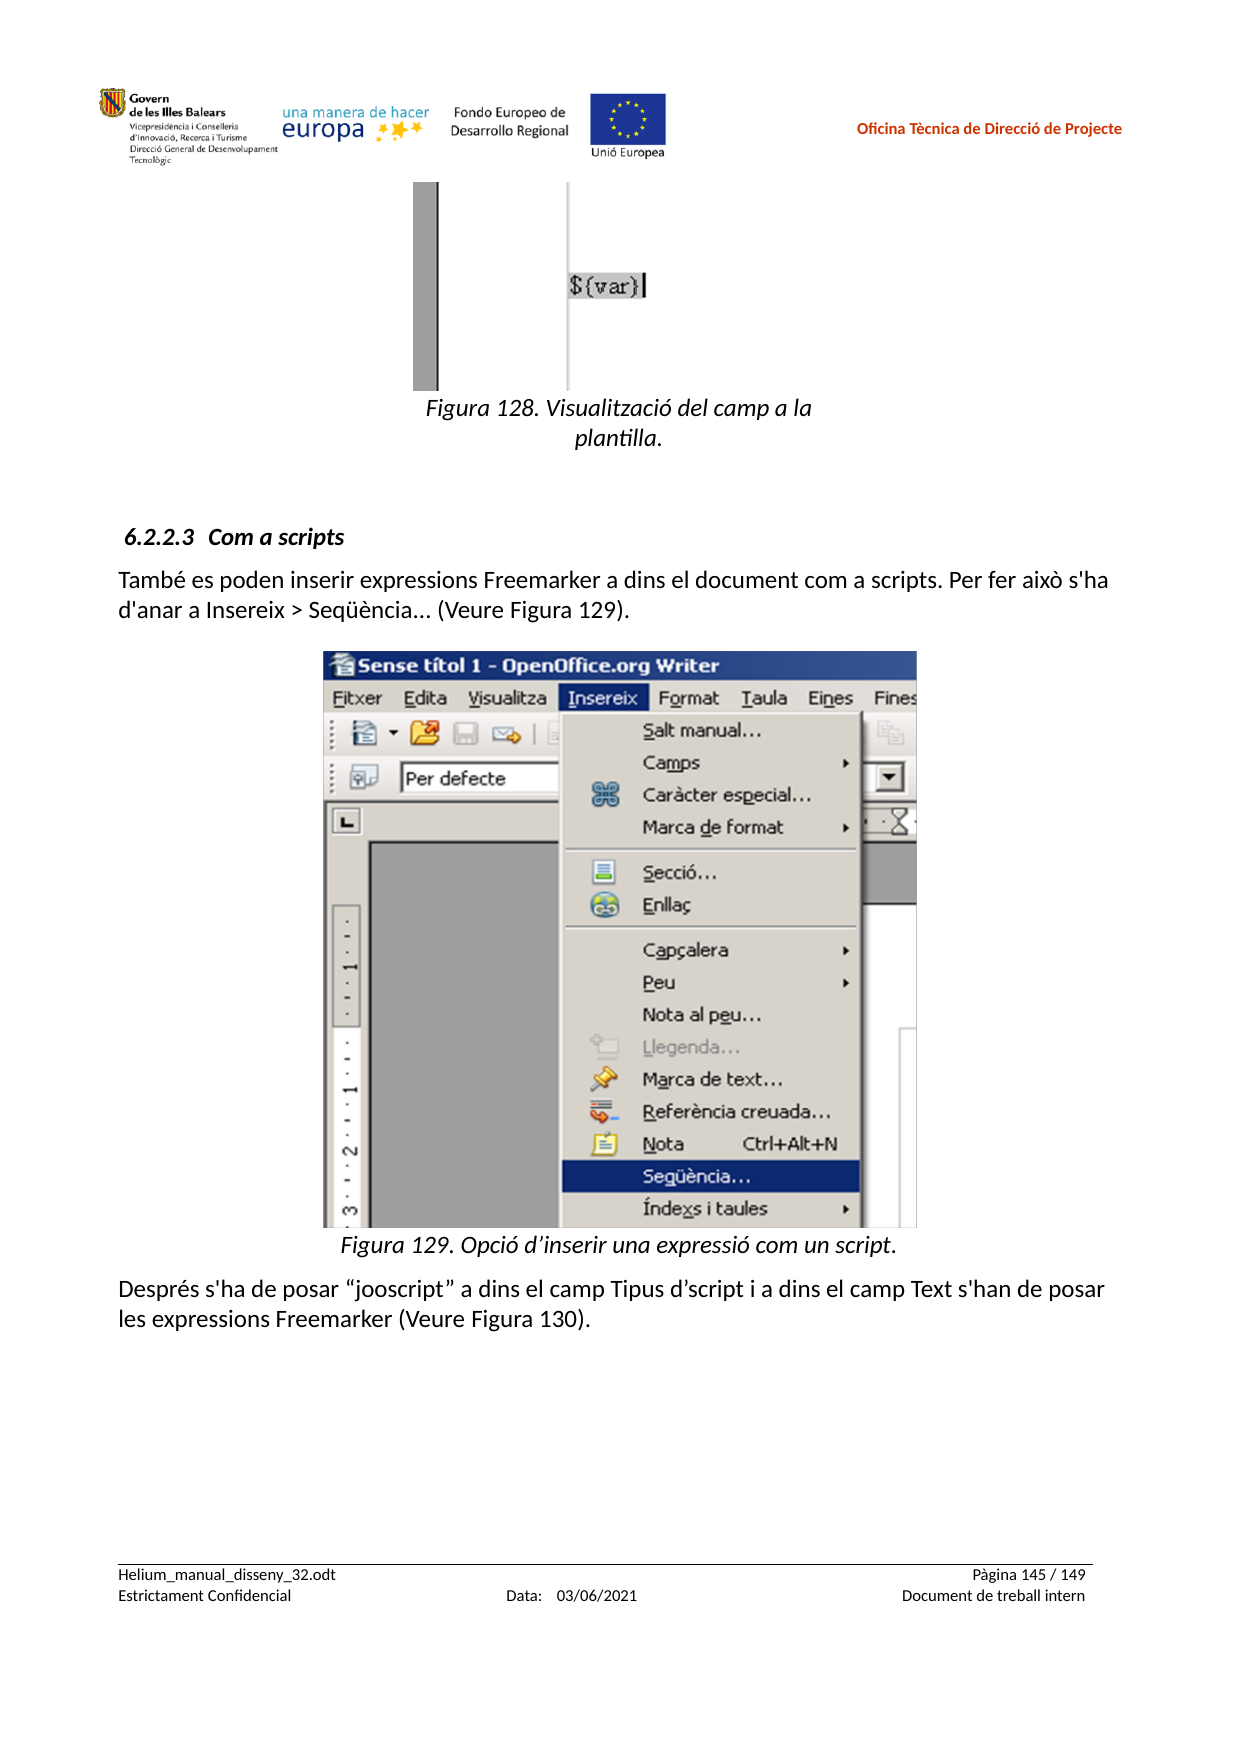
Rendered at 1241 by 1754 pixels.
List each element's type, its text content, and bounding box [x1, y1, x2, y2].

subtitle Com a scripts [118, 521, 1122, 551]
text També es poden inserir expressions Freemarker a dins el document com a scripts. Per fer això s'ha d'anar a Insereix > Seqüència... (Veure Figura 129). [118, 564, 1122, 625]
picture [99, 87, 668, 166]
text Figura 128. Visualització del camp a la plantilla. [380, 392, 860, 453]
text Després s'ha de posar “jooscript” a dins el camp Tipus d’script i a dins el camp Text s'han de posar les expressions Freemarker (Veure Figura 130). [118, 637, 1122, 1334]
picture [321, 649, 919, 1230]
text Figura 129. Opció d’inserir una expressió com un script. [281, 1230, 959, 1260]
picture [411, 180, 829, 392]
